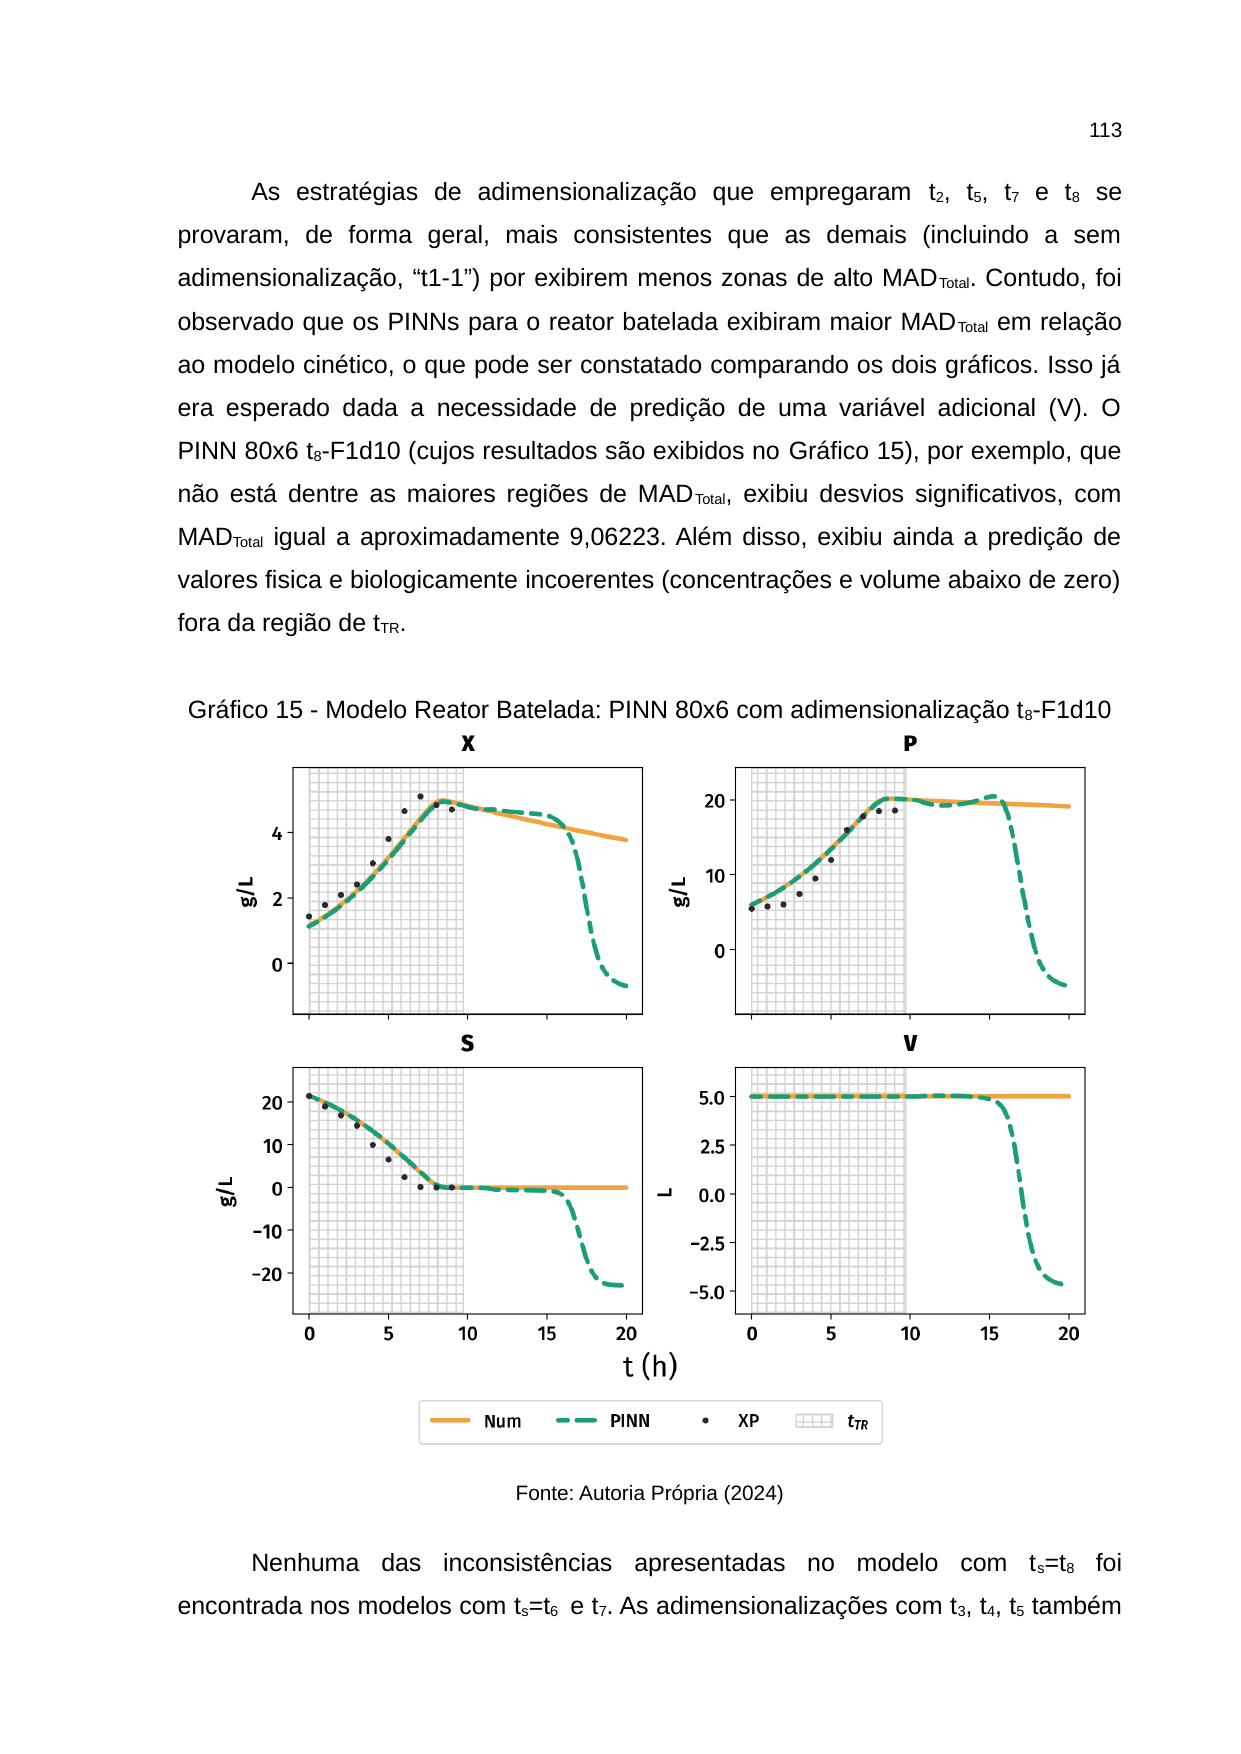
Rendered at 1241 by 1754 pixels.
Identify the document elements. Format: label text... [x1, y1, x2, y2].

picture [177, 723, 1123, 1453]
text Fonte: Autoria Própria (2024) [177, 1481, 1122, 1505]
text Gráfico 15 - Modelo Reator Batelada: PINN 80x6 com adimensionalização t8-F1d10 [177, 694, 1122, 723]
text As estratégias de adimensionalização que empregaram t2, t5, t7 e t8 se provaram, de forma geral, mais consistentes que as demais (incluindo a sem adimensionalização, “t1-1”) por exibirem menos zonas de alto MADTotal. Contudo, foi observado que os PINNs para o reator batelada exibiram maior MADTotal em relação ao modelo cinético, o que pode ser constatado comparando os dois gráficos. Isso já era esperado dada a necessidade de predição de uma variável adicional (V). O PINN 80x6 t8-F1d10 (cujos resultados são exibidos no Gráfico 15), por exemplo, que não está dentre as maiores regiões de MADTotal, exibiu desvios significativos, com MADTotal igual a aproximadamente 9,06223. Além disso, exibiu ainda a predição de valores fisica e biologicamente incoerentes (concentrações e volume abaixo de zero) fora da região de tTR. [177, 177, 1122, 637]
text Nenhuma das inconsistências apresentadas no modelo com ts=t8 foi encontrada nos modelos com ts=t6 e t7. As adimensionalizações com t3, t4, t5 também [177, 1548, 1122, 1620]
